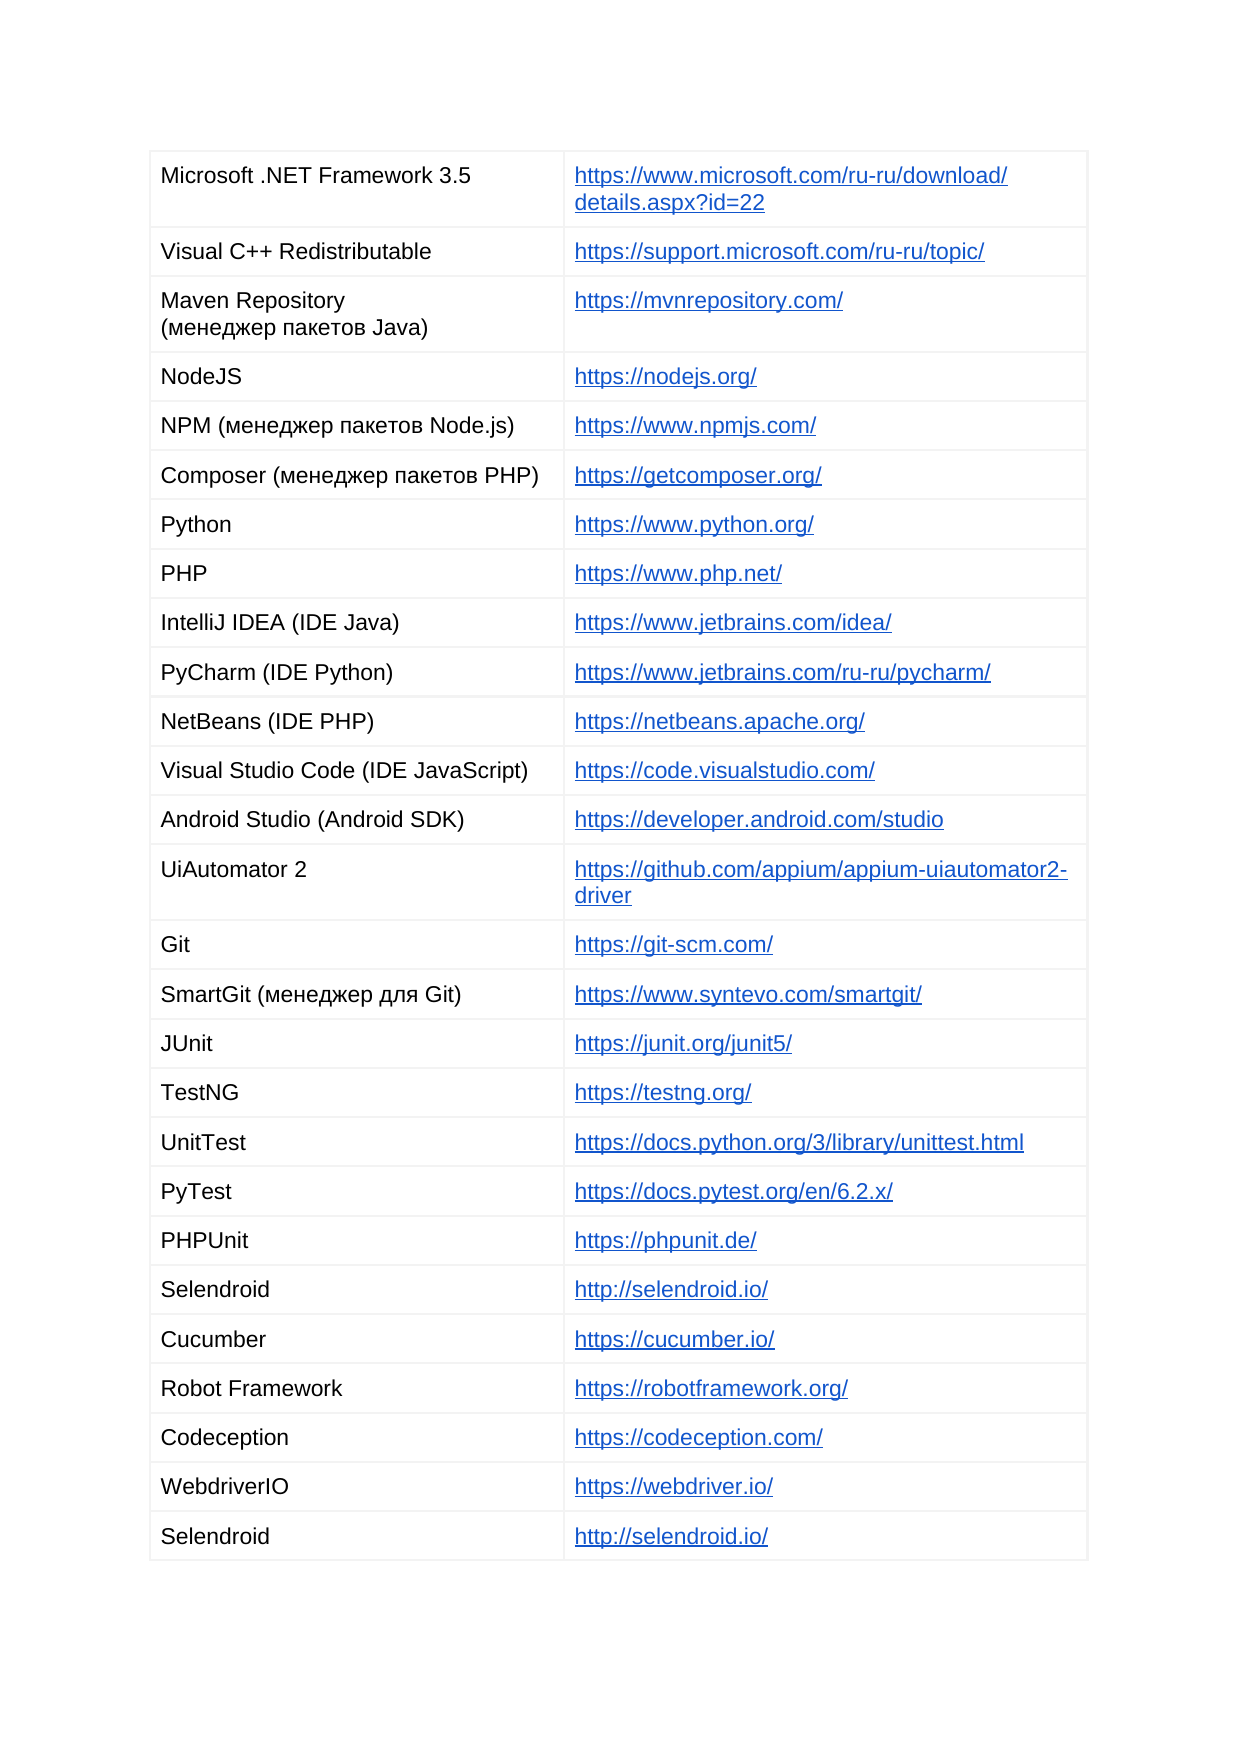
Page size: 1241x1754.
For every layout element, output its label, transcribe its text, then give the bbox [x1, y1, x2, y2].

table_cell https://support.microsoft.com/ru-ru/topic/ [565, 228, 1086, 275]
table_cell SmartGit (менеджер для Git) [151, 970, 563, 1017]
table_cell https://codeception.com/ [565, 1414, 1086, 1461]
table_cell https://webdriver.io/ [565, 1463, 1086, 1510]
table_cell https://code.visualstudio.com/ [565, 747, 1086, 794]
table_cell NPM (менеджер пакетов Node.js) [151, 402, 563, 449]
table_cell UiAutomator 2 [151, 845, 563, 919]
table_cell Cucumber [151, 1315, 563, 1362]
table_cell https://developer.android.com/studio [565, 796, 1086, 843]
table_cell https://mvnrepository.com/ [565, 277, 1086, 351]
table_cell https://nodejs.org/ [565, 353, 1086, 400]
table_cell Robot Framework [151, 1364, 563, 1412]
table_cell Git [151, 921, 563, 968]
table_cell https://junit.org/junit5/ [565, 1020, 1086, 1067]
table_cell TestNG [151, 1069, 563, 1116]
table_cell Maven Repository (менеджер пакетов Java) [151, 277, 563, 351]
table_cell https://docs.python.org/3/library/unittest.html [565, 1118, 1086, 1165]
table_cell https://git-scm.com/ [565, 921, 1086, 968]
table_cell JUnit [151, 1020, 563, 1067]
table_cell PHP [151, 550, 563, 597]
table_cell https://github.com/appium/appium-uiautomator2-driver [565, 845, 1086, 919]
table_cell https://cucumber.io/ [565, 1315, 1086, 1362]
table_cell http://selendroid.io/ [565, 1512, 1086, 1559]
table_cell http://selendroid.io/ [565, 1266, 1086, 1313]
table_cell https://phpunit.de/ [565, 1217, 1086, 1264]
table_cell Visual Studio Code (IDE JavaScript) [151, 747, 563, 794]
table_cell NodeJS [151, 353, 563, 400]
table_cell NetBeans (IDE PHP) [151, 698, 563, 745]
table_cell PyTest [151, 1167, 563, 1214]
table_cell https://netbeans.apache.org/ [565, 698, 1086, 745]
table_cell PHPUnit [151, 1217, 563, 1264]
table_cell PyCharm (IDE Python) [151, 648, 563, 695]
table_cell https://www.npmjs.com/ [565, 402, 1086, 449]
table_cell Composer (менеджер пакетов PHP) [151, 451, 563, 498]
table_cell https://www.syntevo.com/smartgit/ [565, 970, 1086, 1017]
table_cell Codeception [151, 1414, 563, 1461]
table_cell https://www.microsoft.com/ru-ru/download/details.aspx?id=22 [565, 152, 1086, 226]
table_cell https://www.jetbrains.com/idea/ [565, 599, 1086, 646]
table_cell WebdriverIO [151, 1463, 563, 1510]
table_cell Android Studio (Android SDK) [151, 796, 563, 843]
table_cell Visual C++ Redistributable [151, 228, 563, 275]
table_cell https://testng.org/ [565, 1069, 1086, 1116]
table_cell UnitTest [151, 1118, 563, 1165]
table_cell Microsoft .NET Framework 3.5 [151, 152, 563, 226]
table_cell Selendroid [151, 1512, 563, 1559]
table_cell Selendroid [151, 1266, 563, 1313]
table_cell https://www.jetbrains.com/ru-ru/pycharm/ [565, 648, 1086, 695]
table_cell https://robotframework.org/ [565, 1364, 1086, 1412]
table_cell https://getcomposer.org/ [565, 451, 1086, 498]
table_cell https://www.python.org/ [565, 500, 1086, 548]
table_cell IntelliJ IDEA (IDE Java) [151, 599, 563, 646]
table_cell https://docs.pytest.org/en/6.2.x/ [565, 1167, 1086, 1214]
table_cell Python [151, 500, 563, 548]
table_cell https://www.php.net/ [565, 550, 1086, 597]
